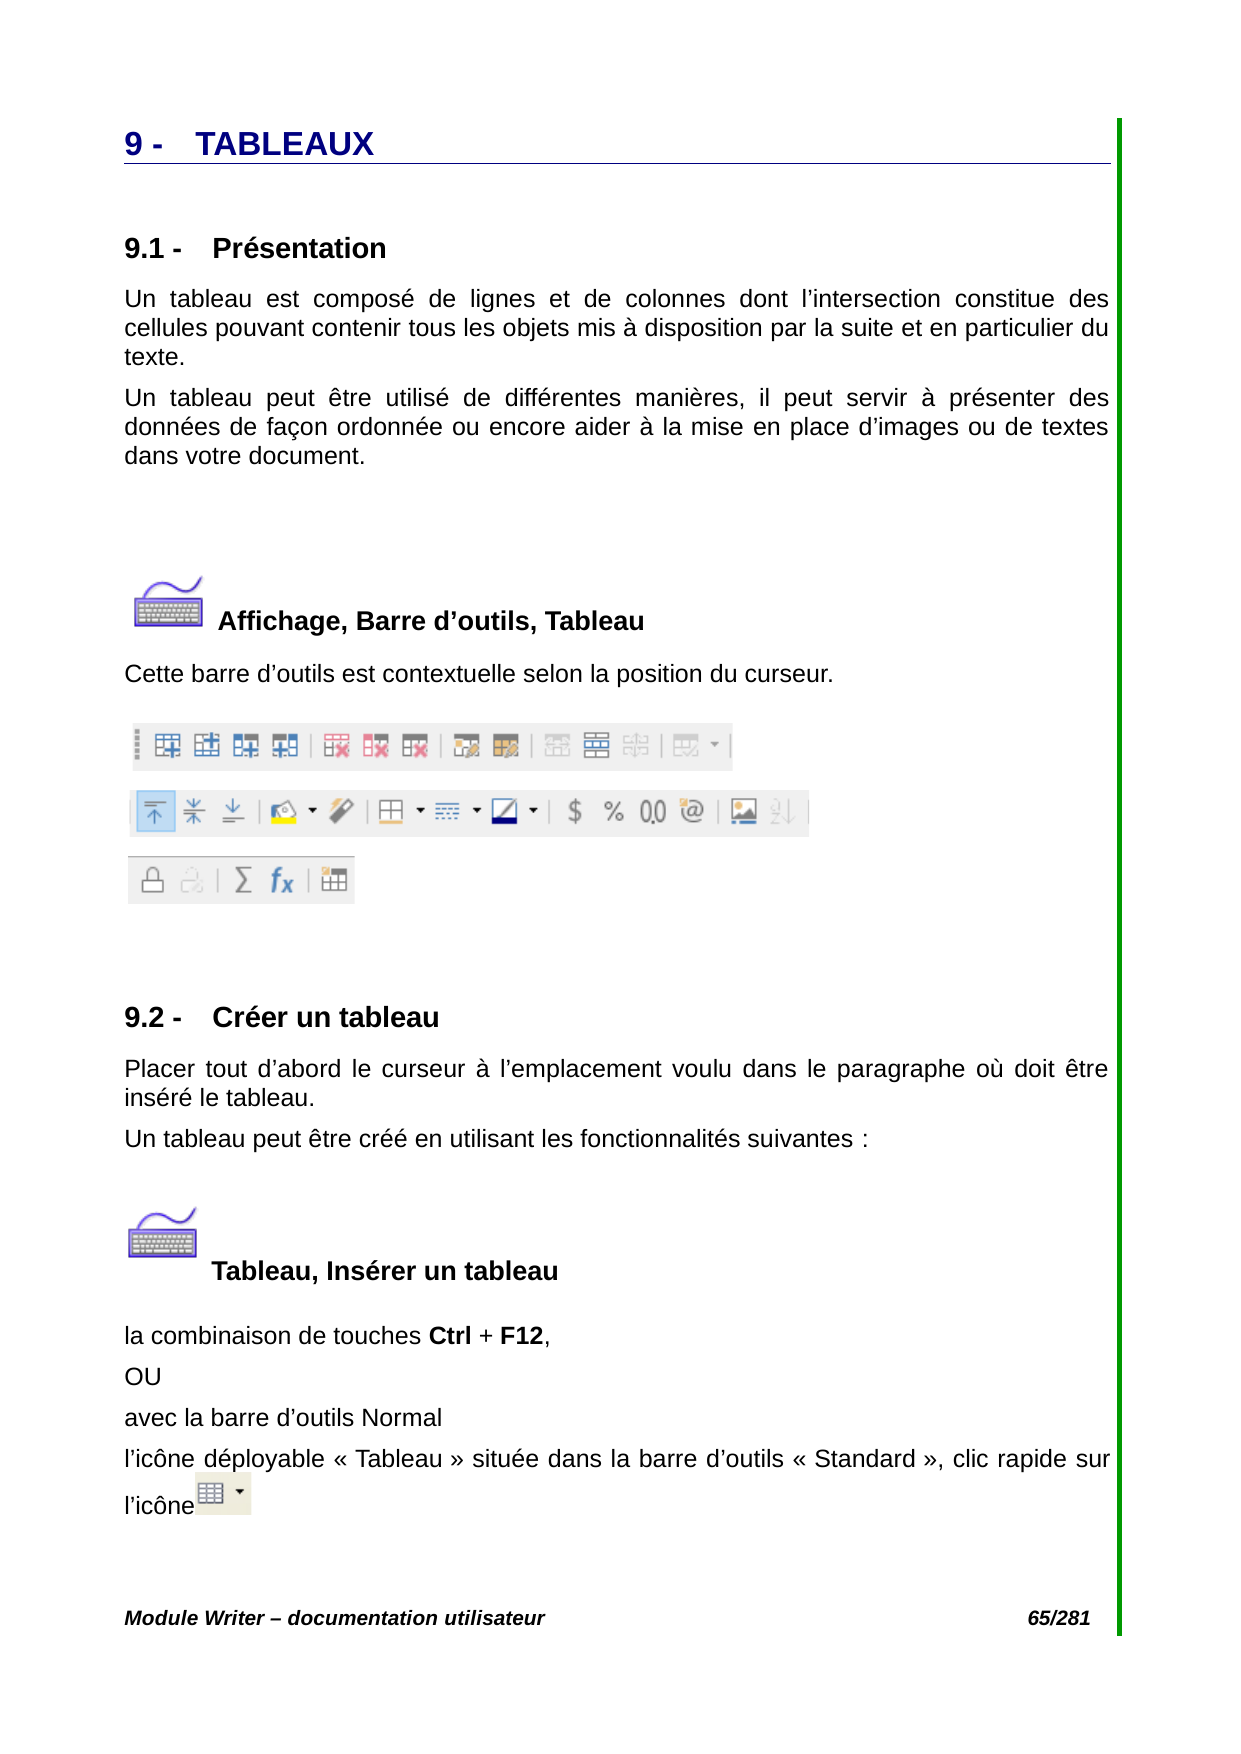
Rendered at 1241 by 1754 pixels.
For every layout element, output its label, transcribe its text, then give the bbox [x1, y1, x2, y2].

text Tableau, Insérer un tableau [124, 1254, 1111, 1286]
text la combinaison de touches Ctrl + F12, [124, 1321, 1111, 1350]
subtitle Créer un tableau [124, 1000, 1111, 1034]
text l’icône déployable « Tableau » située dans la barre d’outils « Standard », clic rapide sur l’icône [124, 1443, 1111, 1520]
picture [132, 723, 733, 771]
text OU [124, 1362, 1111, 1391]
text Un tableau peut être utilisé de différentes manières, il peut servir à présenter des données de façon ordonnée ou encore aider à la mise en place d’images ou de textes dans votre document. [124, 383, 1111, 470]
text Affichage, Barre d’outils, Tableau [206, 605, 1111, 636]
text Cette barre d’outils est contextuelle selon la position du curseur. [124, 659, 1111, 688]
subtitle Tableaux [124, 124, 1111, 163]
text Placer tout d’abord le curseur à l’emplacement voulu dans le paragraphe où doit être inséré le tableau. [124, 1054, 1111, 1112]
table_header [124, 718, 833, 782]
table_cell [124, 783, 833, 847]
text Un tableau est composé de lignes et de colonnes dont l’intersection constitue des cellules pouvant contenir tous les objets mis à disposition par la suite et en particulier du texte. [124, 284, 1111, 371]
text Un tableau peut être créé en utilisant les fonctionnalités suivantes : [124, 1123, 1111, 1153]
picture [130, 566, 206, 641]
text avec la barre d’outils Normal [124, 1403, 1111, 1432]
table_cell [124, 848, 833, 912]
picture [129, 790, 810, 837]
picture [195, 1472, 252, 1515]
subtitle Présentation [124, 231, 1111, 264]
picture [124, 1196, 200, 1272]
picture [128, 856, 355, 904]
